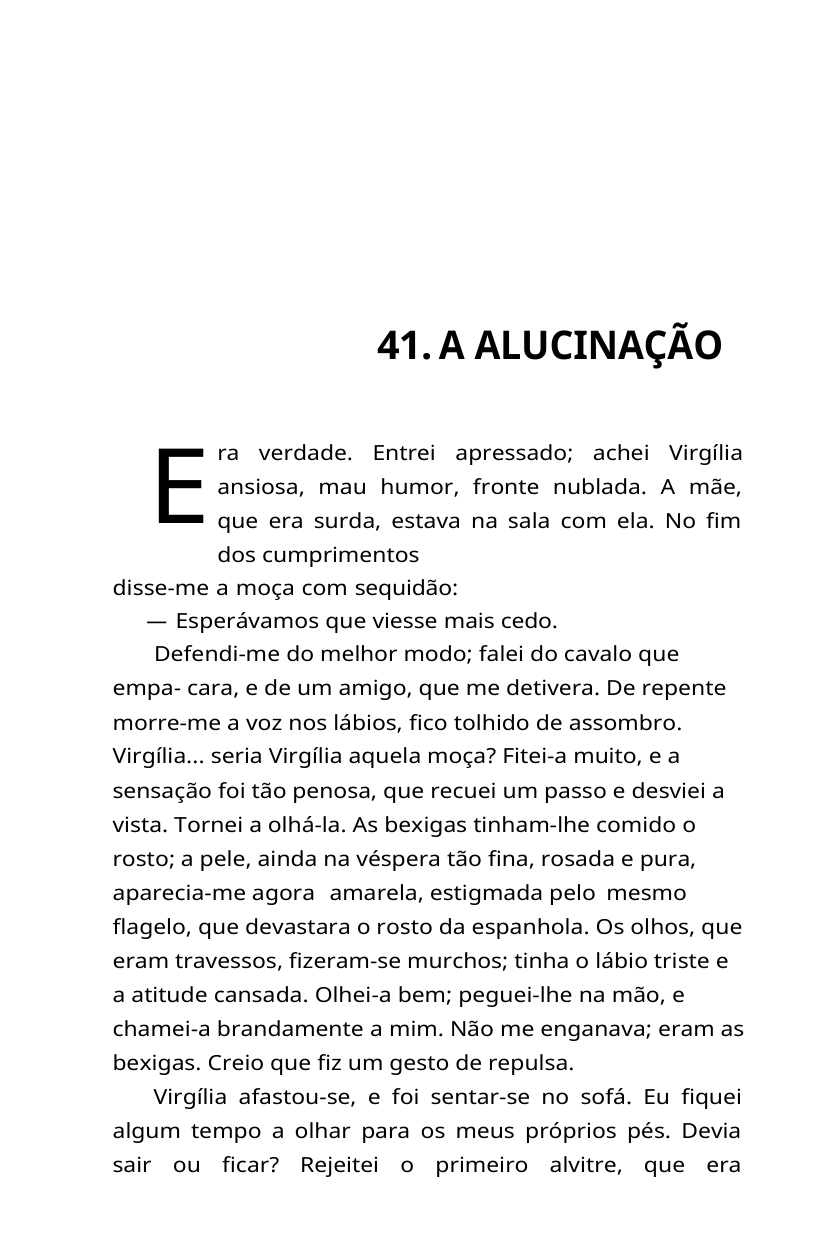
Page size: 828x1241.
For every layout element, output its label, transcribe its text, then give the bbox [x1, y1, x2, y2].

text disse-me a moça com sequidão: [112, 575, 787, 600]
text ra verdade. Entrei apressado; achei Virgília ansiosa, mau humor, fronte nublada. A mãe, que era surda, estava na sala com ela. No fim dos cumprimentos [217, 438, 743, 569]
text Defendi-me do melhor modo; falei do cavalo que empa- cara, e de um amigo, que me detivera. De repente morre-me a voz nos lábios, fico tolhido de assombro. Virgília... seria Virgília aquela moça? Fitei-a muito, e a sensação foi tão penosa, que recuei um passo e desviei a vista. Tornei a olhá-la. As bexigas tinham-lhe comido o rosto; a pele, ainda na véspera tão fina, rosada e pura, aparecia-me agora amarela, estigmada pelo mesmo flagelo, que devastara o rosto da espanhola. Os olhos, que eram travessos, fizeram-se murchos; tinha o lábio triste e a atitude cansada. Olhei-a bem; peguei-lhe na mão, e chamei-a brandamente a mim. Não me enganava; eram as bexigas. Creio que fiz um gesto de repulsa. [112, 639, 745, 1077]
list Esperávamos que viesse mais cedo. [146, 606, 787, 634]
text E [149, 421, 217, 550]
subtitle A ALUCINAÇÃO [377, 317, 787, 371]
text Virgília afastou-se, e foi sentar-se no sofá. Eu fiquei algum tempo a olhar para os meus próprios pés. Devia sair ou ficar? Rejeitei o primeiro alvitre, que era [112, 1082, 742, 1179]
